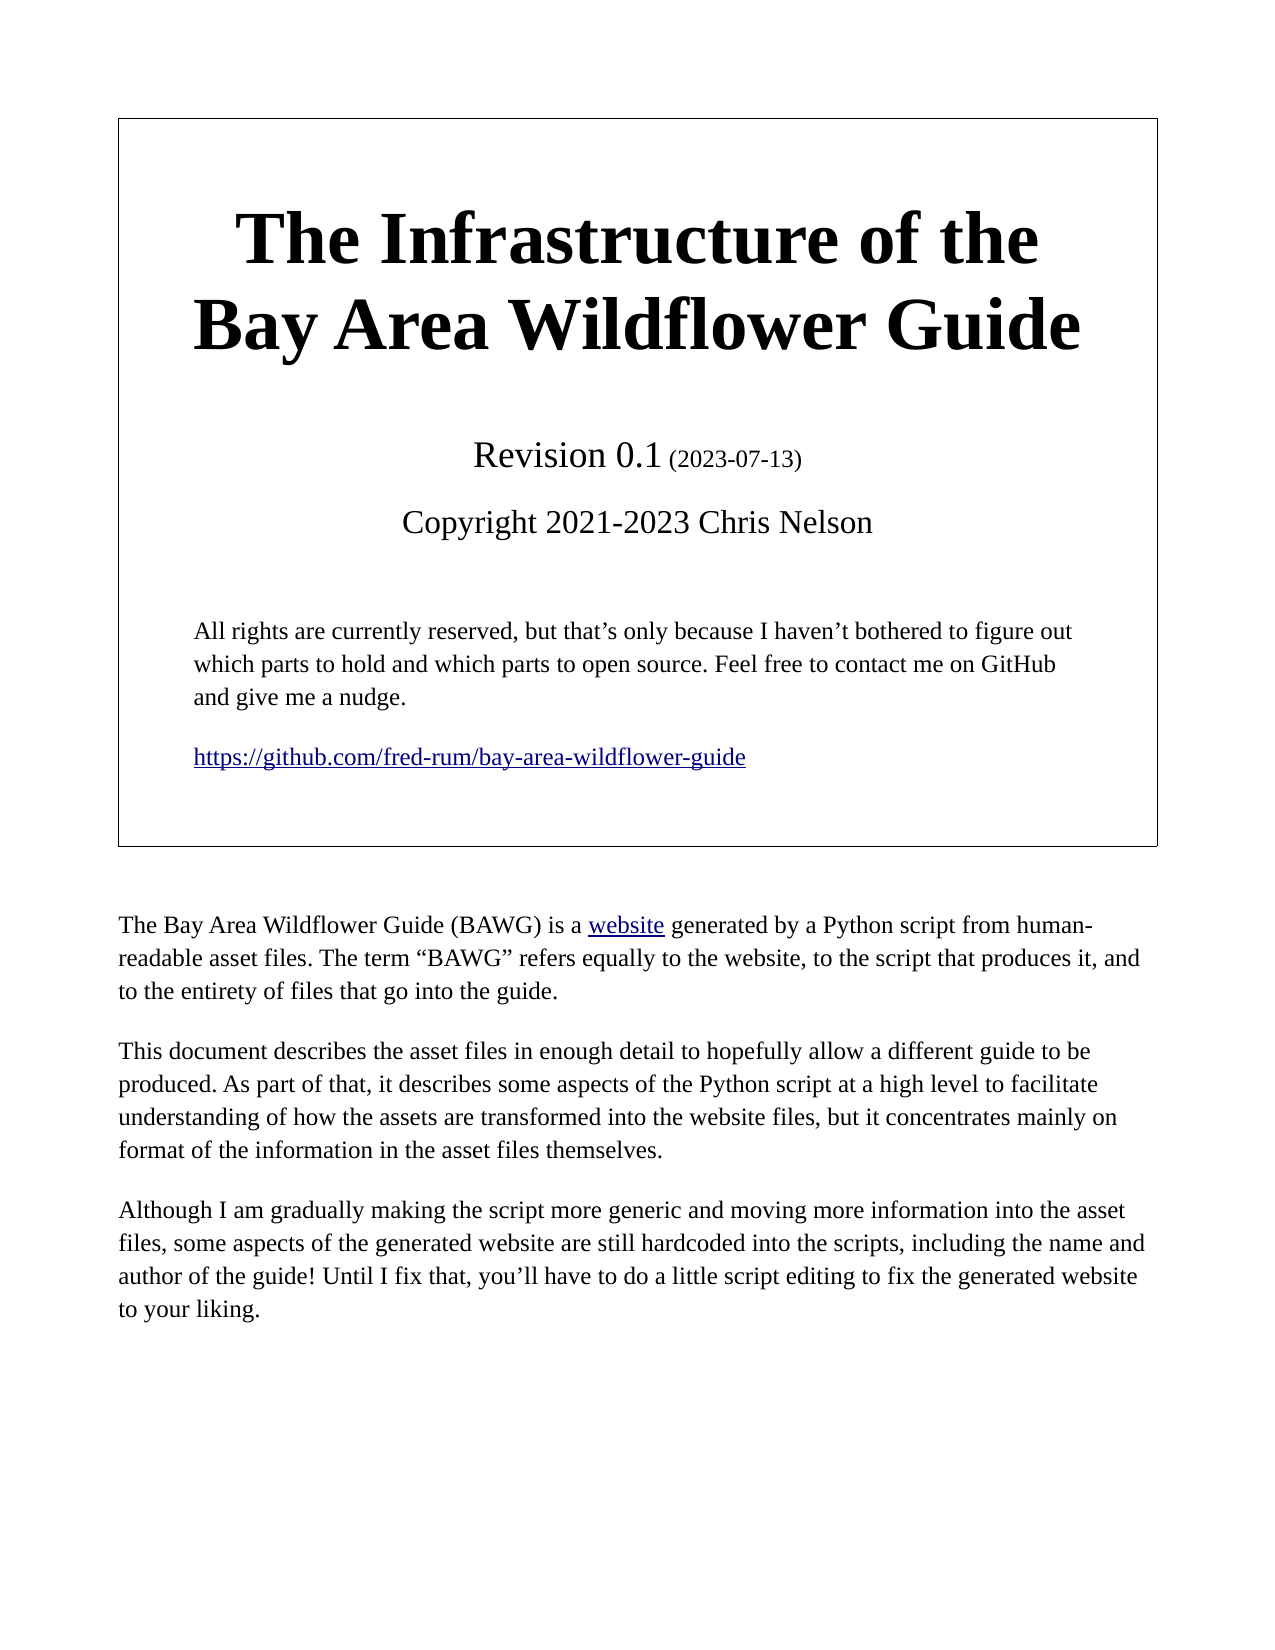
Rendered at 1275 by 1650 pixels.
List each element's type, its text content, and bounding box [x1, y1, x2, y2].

text Copyright 2021-2023 Chris Nelson [193, 503, 1082, 541]
text All rights are currently reserved, but that’s only because I haven’t bothered to figure out which parts to hold and which parts to open source. Feel free to contact me on GitHub and give me a nudge. [193, 616, 1082, 711]
text https://github.com/fred-rum/bay-area-wildflower-guide [193, 742, 1082, 771]
title The Infrastructure of the Bay Area Wildflower Guide [193, 193, 1082, 366]
text The Bay Area Wildflower Guide (BAWG) is a website generated by a Python script from human-readable asset files. The term “BAWG” refers equally to the website, to the script that produces it, and to the entirety of files that go into the guide. [118, 910, 1157, 1005]
text This document describes the asset files in enough detail to hopefully allow a different guide to be produced. As part of that, it describes some aspects of the Python script at a high level to facilitate understanding of how the assets are transformed into the website files, but it concentrates mainly on format of the information in the asset files themselves. [118, 1036, 1157, 1164]
text Although I am gradually making the script more generic and moving more information into the asset files, some aspects of the generated website are still hardcoded into the scripts, including the name and author of the guide! Until I fix that, you’ll have to do a little script editing to fix the generated website to your liking. [118, 1195, 1157, 1323]
subtitle Revision 0.1 (2023-07-13) [193, 432, 1082, 475]
